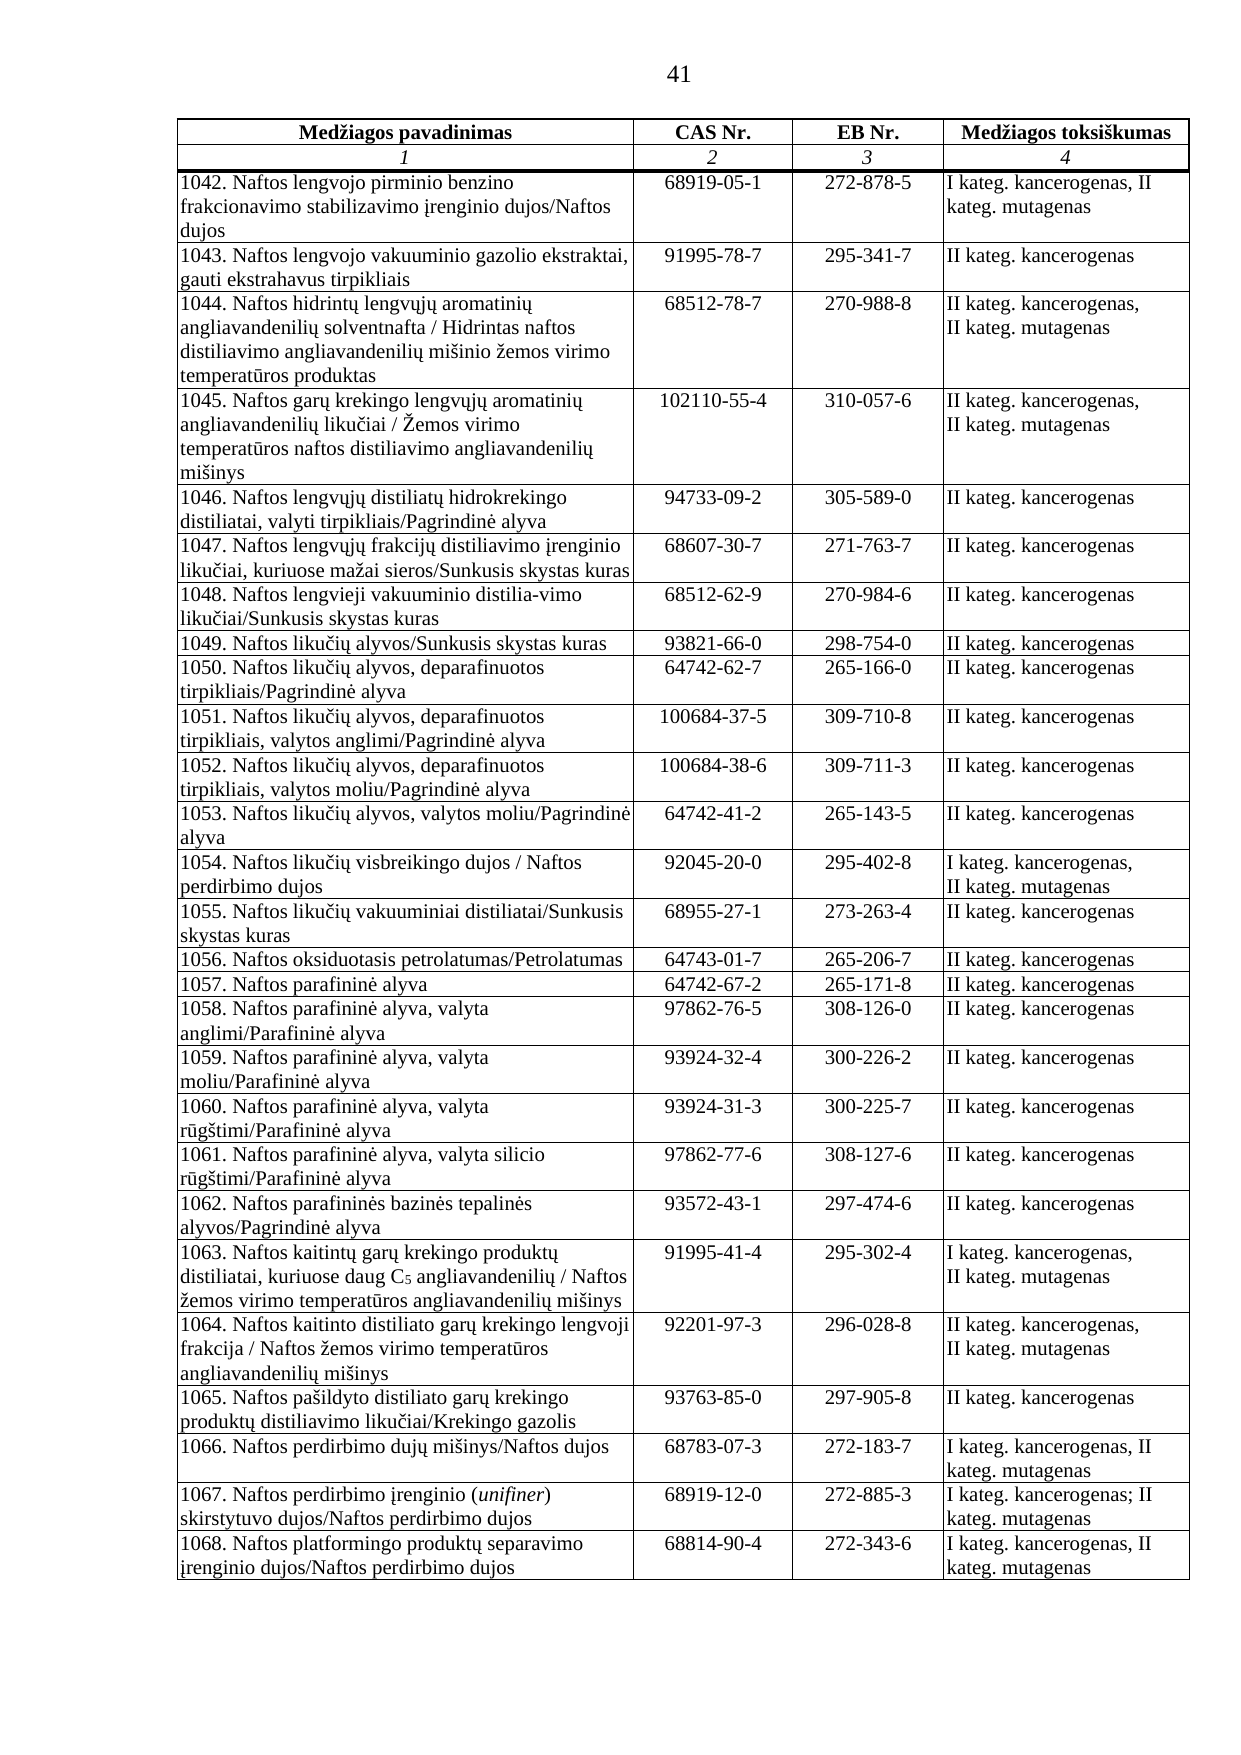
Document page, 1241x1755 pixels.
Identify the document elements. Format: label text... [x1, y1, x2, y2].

table_cell 97862-77-6 [634, 1143, 792, 1190]
table_cell 1045. Naftos garų krekingo lengvųjų aromatinių angliavandenilių likučiai / Žemos virimo temperatūros naftos distiliavimo angliavandenilių mišinys [178, 389, 633, 484]
table_cell 1060. Naftos parafininė alyva, valyta rūgštimi/Parafininė alyva [178, 1094, 633, 1142]
table_header Medžiagos toksiškumas [944, 120, 1188, 144]
table_cell 1053. Naftos likučių alyvos, valytos moliu/Pagrindinė alyva [178, 802, 633, 849]
table_cell 93924-31-3 [634, 1094, 792, 1142]
table_cell 1051. Naftos likučių alyvos, deparafinuotos tirpikliais, valytos anglimi/Pagrindinė alyva [178, 705, 633, 752]
table_cell 3 [793, 145, 943, 169]
table_cell 308-126-0 [793, 997, 943, 1044]
table_cell II kateg. kancerogenas [944, 656, 1189, 703]
table_cell 1052. Naftos likučių alyvos, deparafinuotos tirpikliais, valytos moliu/Pagrindinė alyva [178, 753, 633, 801]
table_cell 270-988-8 [793, 292, 943, 387]
table_cell 295-302-4 [793, 1240, 943, 1312]
table_cell 64742-62-7 [634, 656, 792, 703]
table_cell II kateg. kancerogenas [944, 899, 1189, 947]
table_cell 308-127-6 [793, 1143, 943, 1190]
table_cell II kateg. kancerogenas [944, 1191, 1189, 1239]
table_cell II kateg. kancerogenas [944, 1143, 1189, 1190]
table_header EB Nr. [793, 120, 943, 144]
table_cell 1065. Naftos pašildyto distiliato garų krekingo produktų distiliavimo likučiai/Krekingo gazolis [178, 1386, 633, 1433]
table_cell 1066. Naftos perdirbimo dujų mišinys/Naftos dujos [178, 1434, 633, 1482]
table_cell 1046. Naftos lengvųjų distiliatų hidrokrekingo distiliatai, valyti tirpikliais/Pagrindinė alyva [178, 485, 633, 533]
table_cell II kateg. kancerogenas [944, 997, 1189, 1044]
table_cell 272-343-6 [793, 1531, 943, 1579]
table_cell 1048. Naftos lengvieji vakuuminio distilia-vimo likučiai/Sunkusis skystas kuras [178, 583, 633, 630]
table_header CAS Nr. [634, 120, 792, 144]
table_cell II kateg. kancerogenas, II kateg. mutagenas [944, 1313, 1189, 1384]
table_cell 91995-41-4 [634, 1240, 792, 1312]
table_cell II kateg. kancerogenas [944, 802, 1189, 849]
table_cell 68512-78-7 [634, 292, 792, 387]
table_cell 265-206-7 [793, 948, 943, 971]
table_cell II kateg. kancerogenas, II kateg. mutagenas [944, 389, 1189, 484]
table_cell 1057. Naftos parafininė alyva [178, 972, 633, 996]
table_cell 68919-05-1 [634, 173, 792, 242]
table_cell 100684-37-5 [634, 705, 792, 752]
table_cell 1050. Naftos likučių alyvos, deparafinuotos tirpikliais/Pagrindinė alyva [178, 656, 633, 703]
table_cell 297-474-6 [793, 1191, 943, 1239]
table_cell II kateg. kancerogenas [944, 948, 1189, 971]
table_cell II kateg. kancerogenas [944, 972, 1189, 996]
table_cell 93821-66-0 [634, 631, 792, 655]
table_cell I kateg. kancerogenas, II kateg. mutagenas [944, 850, 1189, 898]
table_cell 94733-09-2 [634, 485, 792, 533]
table_cell 92045-20-0 [634, 850, 792, 898]
table_cell 295-341-7 [793, 243, 943, 291]
table_cell 68955-27-1 [634, 899, 792, 947]
table_cell I kateg. kancerogenas, II kateg. mutagenas [944, 1240, 1189, 1312]
table_cell 1061. Naftos parafininė alyva, valyta silicio rūgštimi/Parafininė alyva [178, 1143, 633, 1190]
table_cell 265-143-5 [793, 802, 943, 849]
table_cell 273-263-4 [793, 899, 943, 947]
table_cell 1068. Naftos platformingo produktų separavimo įrenginio dujos/Naftos perdirbimo dujos [178, 1531, 633, 1579]
table_cell 296-028-8 [793, 1313, 943, 1384]
table_cell II kateg. kancerogenas [944, 753, 1189, 801]
table_cell 309-711-3 [793, 753, 943, 801]
table_cell 309-710-8 [793, 705, 943, 752]
table_cell 1058. Naftos parafininė alyva, valyta anglimi/Parafininė alyva [178, 997, 633, 1044]
table_cell 1047. Naftos lengvųjų frakcijų distiliavimo įrenginio likučiai, kuriuose mažai sieros/Sunkusis skystas kuras [178, 534, 633, 582]
table_cell 1063. Naftos kaitintų garų krekingo produktų distiliatai, kuriuose daug C5 angliavandenilių / Naftos žemos virimo temperatūros angliavandenilių mišinys [178, 1240, 633, 1312]
table_cell I kateg. kancerogenas; II kateg. mutagenas [944, 1483, 1189, 1530]
table_cell 97862-76-5 [634, 997, 792, 1044]
table_cell 2 [634, 145, 792, 169]
table_cell 102110-55-4 [634, 389, 792, 484]
table_cell 265-166-0 [793, 656, 943, 703]
table_cell 295-402-8 [793, 850, 943, 898]
table_cell 1055. Naftos likučių vakuuminiai distiliatai/Sunkusis skystas kuras [178, 899, 633, 947]
table_cell 270-984-6 [793, 583, 943, 630]
table_cell 68814-90-4 [634, 1531, 792, 1579]
table_cell 1044. Naftos hidrintų lengvųjų aromatinių angliavandenilių solventnafta / Hidrintas naftos distiliavimo angliavandenilių mišinio žemos virimo temperatūros produktas [178, 292, 633, 387]
table_cell 1067. Naftos perdirbimo įrenginio (unifiner) skirstytuvo dujos/Naftos perdirbimo dujos [178, 1483, 633, 1530]
table_cell 1054. Naftos likučių visbreikingo dujos / Naftos perdirbimo dujos [178, 850, 633, 898]
table_cell 272-885-3 [793, 1483, 943, 1530]
table_cell 1043. Naftos lengvojo vakuuminio gazolio ekstraktai, gauti ekstrahavus tirpikliais [178, 243, 633, 291]
table_cell 64742-67-2 [634, 972, 792, 996]
table_cell 100684-38-6 [634, 753, 792, 801]
table_cell 271-763-7 [793, 534, 943, 582]
table_cell 1042. Naftos lengvojo pirminio benzino frakcionavimo stabilizavimo įrenginio dujos/Naftos dujos [178, 173, 633, 242]
table_cell 1056. Naftos oksiduotasis petrolatumas/Petrolatumas [178, 948, 633, 971]
table_cell II kateg. kancerogenas [944, 583, 1189, 630]
table_cell II kateg. kancerogenas [944, 1046, 1189, 1093]
table_cell 91995-78-7 [634, 243, 792, 291]
table_cell II kateg. kancerogenas [944, 631, 1189, 655]
table_cell 68607-30-7 [634, 534, 792, 582]
table_cell 272-183-7 [793, 1434, 943, 1482]
table_cell 4 [944, 145, 1188, 169]
table_cell 1 [178, 145, 633, 169]
table_cell 265-171-8 [793, 972, 943, 996]
table_cell 93763-85-0 [634, 1386, 792, 1433]
table_cell 93572-43-1 [634, 1191, 792, 1239]
table_cell 1064. Naftos kaitinto distiliato garų krekingo lengvoji frakcija / Naftos žemos virimo temperatūros angliavandenilių mišinys [178, 1313, 633, 1384]
table_cell I kateg. kancerogenas, II kateg. mutagenas [944, 1531, 1189, 1579]
table_cell 92201-97-3 [634, 1313, 792, 1384]
table_cell 272-878-5 [793, 173, 943, 242]
table_cell II kateg. kancerogenas [944, 1094, 1189, 1142]
table_cell II kateg. kancerogenas, II kateg. mutagenas [944, 292, 1189, 387]
table_cell 298-754-0 [793, 631, 943, 655]
table_cell 297-905-8 [793, 1386, 943, 1433]
table_cell 68919-12-0 [634, 1483, 792, 1530]
table_cell I kateg. kancerogenas, II kateg. mutagenas [944, 173, 1189, 242]
table_cell 305-589-0 [793, 485, 943, 533]
table_cell II kateg. kancerogenas [944, 534, 1189, 582]
table_header Medžiagos pavadinimas [178, 120, 633, 144]
table_cell 64743-01-7 [634, 948, 792, 971]
table_cell 1062. Naftos parafininės bazinės tepalinės alyvos/Pagrindinė alyva [178, 1191, 633, 1239]
table_cell 310-057-6 [793, 389, 943, 484]
table_cell II kateg. kancerogenas [944, 243, 1189, 291]
table_cell II kateg. kancerogenas [944, 705, 1189, 752]
table_cell 64742-41-2 [634, 802, 792, 849]
table_cell 300-225-7 [793, 1094, 943, 1142]
table_cell 68512-62-9 [634, 583, 792, 630]
table_cell 93924-32-4 [634, 1046, 792, 1093]
table_cell 300-226-2 [793, 1046, 943, 1093]
table_cell 1059. Naftos parafininė alyva, valyta moliu/Parafininė alyva [178, 1046, 633, 1093]
table_cell 68783-07-3 [634, 1434, 792, 1482]
table_cell II kateg. kancerogenas [944, 1386, 1189, 1433]
table_cell II kateg. kancerogenas [944, 485, 1189, 533]
table_cell I kateg. kancerogenas, II kateg. mutagenas [944, 1434, 1189, 1482]
table_cell 1049. Naftos likučių alyvos/Sunkusis skystas kuras [178, 631, 633, 655]
